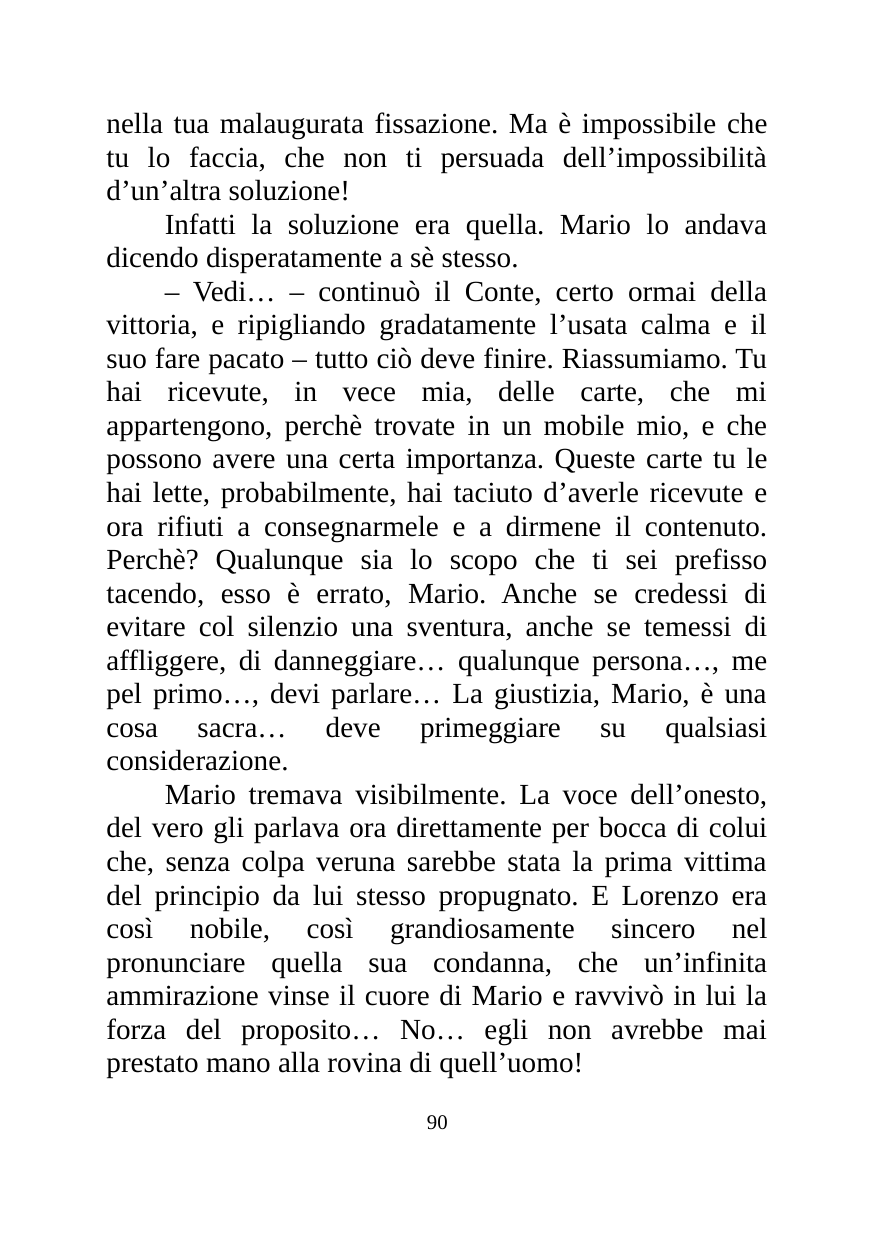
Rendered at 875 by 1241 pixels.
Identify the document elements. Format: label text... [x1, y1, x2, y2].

text – Vedi… – continuò il Conte, certo ormai della vittoria, e ripigliando gradatamente l’usata calma e il suo fare pacato – tutto ciò deve finire. Riassumiamo. Tu hai ricevute, in vece mia, delle carte, che mi appartengono, perchè trovate in un mobile mio, e che possono avere una certa importanza. Queste carte tu le hai lette, probabilmente, hai taciuto d’averle ricevute e ora rifiuti a consegnarmele e a dirmene il contenuto. Perchè? Qualunque sia lo scopo che ti sei prefisso tacendo, esso è errato, Mario. Anche se credessi di evitare col silenzio una sventura, anche se temessi di affliggere, di danneggiare… qualunque persona…, me pel primo…, devi parlare… La giustizia, Mario, è una cosa sacra… deve primeggiare su qualsiasi considerazione. [106, 274, 768, 777]
text nella tua malaugurata fissazione. Ma è impossibile che tu lo faccia, che non ti persuada dell’impossibilità d’un’altra soluzione! [106, 106, 768, 207]
text Infatti la soluzione era quella. Mario lo andava dicendo disperatamente a sè stesso. [106, 207, 768, 274]
text Mario tremava visibilmente. La voce dell’onesto, del vero gli parlava ora direttamente per bocca di colui che, senza colpa veruna sarebbe stata la prima vittima del principio da lui stesso propugnato. E Lorenzo era così nobile, così grandiosamente sincero nel pronunciare quella sua condanna, che un’infinita ammirazione vinse il cuore di Mario e ravvivò in lui la forza del proposito… No… egli non avrebbe mai prestato mano alla rovina di quell’uomo! [106, 777, 768, 1079]
